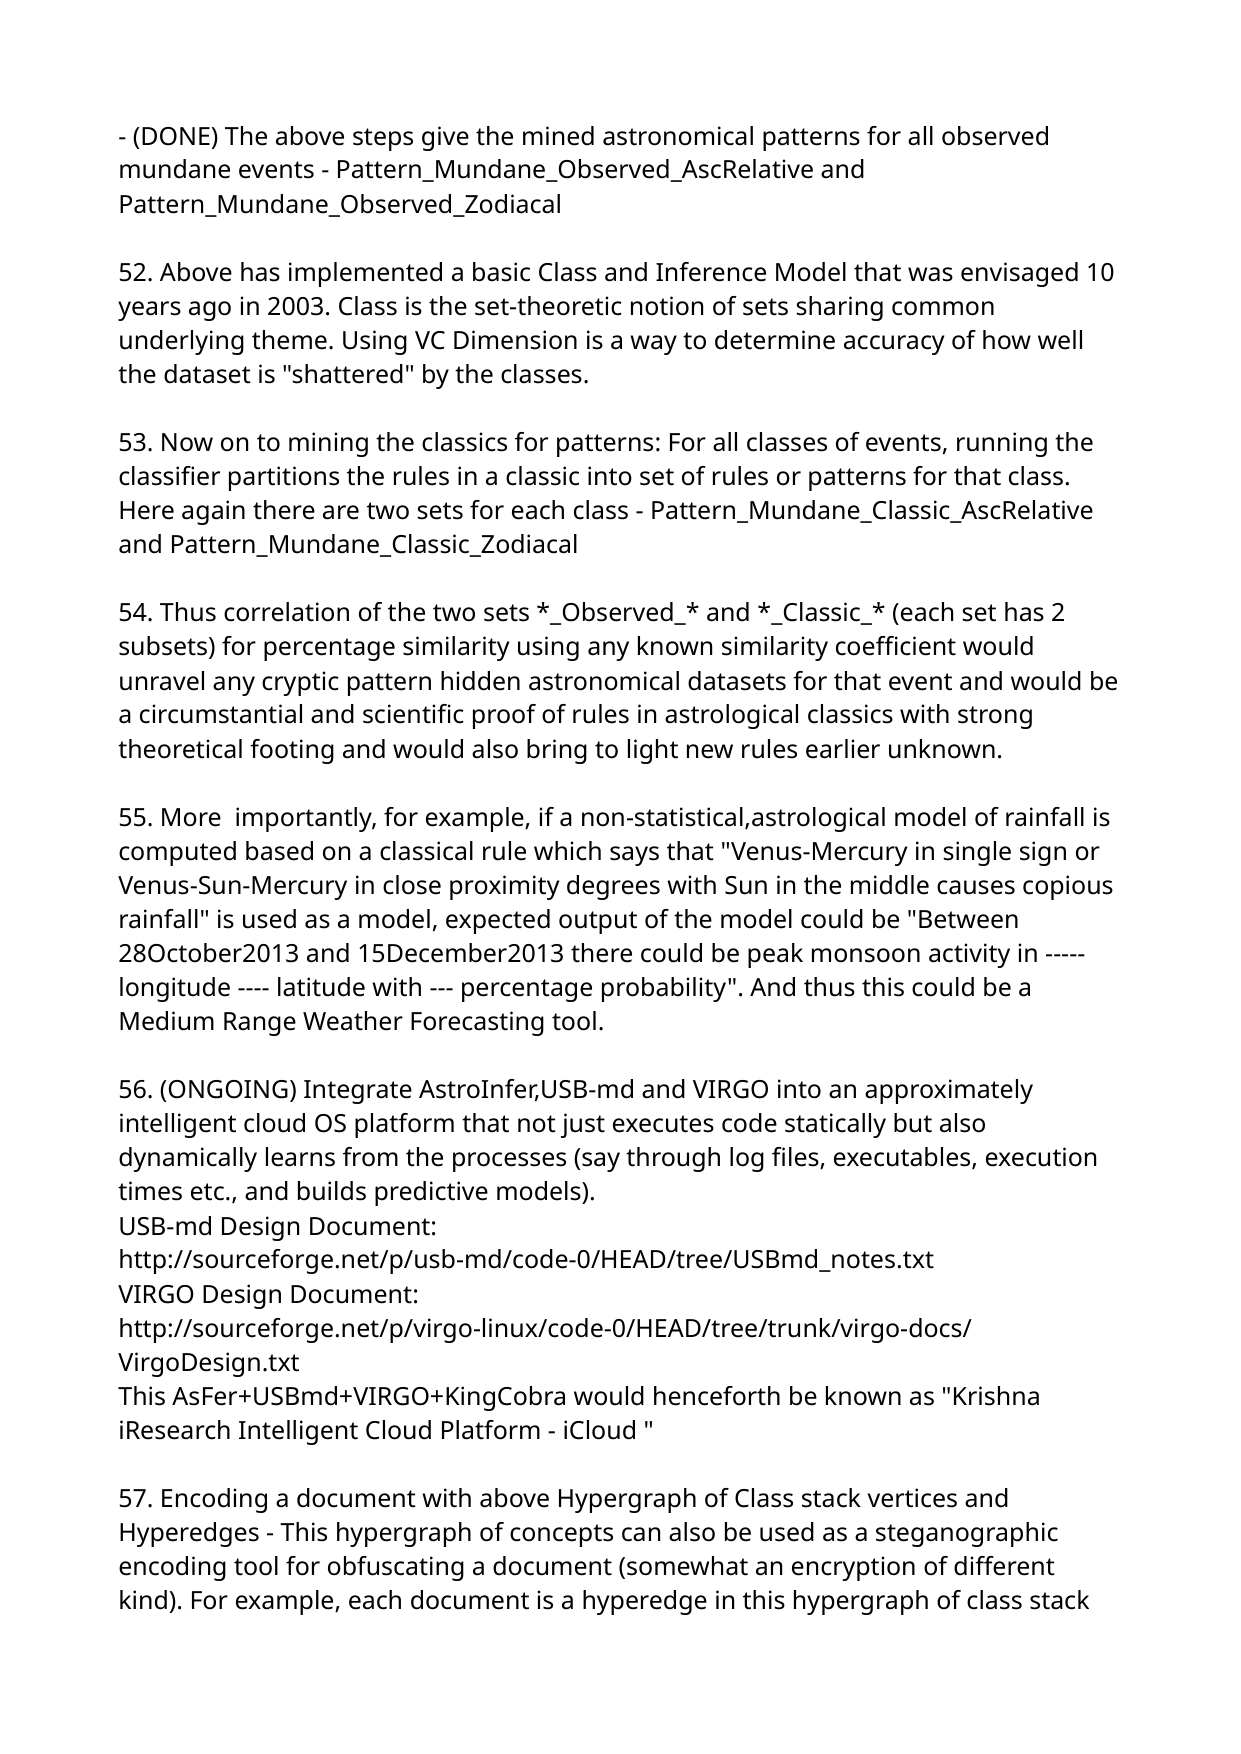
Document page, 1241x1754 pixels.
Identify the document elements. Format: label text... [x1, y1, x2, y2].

text 54. Thus correlation of the two sets *_Observed_* and *_Classic_* (each set has 2 subsets) for percentage similarity using any known similarity coefficient would unravel any cryptic pattern hidden astronomical datasets for that event and would be a circumstantial and scientific proof of rules in astrological classics with strong theoretical footing and would also bring to light new rules earlier unknown. [118, 595, 1122, 765]
text This AsFer+USBmd+VIRGO+KingCobra would henceforth be known as "Krishna iResearch Intelligent Cloud Platform - iCloud " [118, 1378, 1122, 1447]
text 57. Encoding a document with above Hypergraph of Class stack vertices and Hyperedges - This hypergraph of concepts can also be used as a steganographic encoding tool for obfuscating a document (somewhat an encryption of different kind). For example, each document is a hyperedge in this hypergraph of class stack [118, 1481, 1122, 1617]
text VIRGO Design Document: http://sourceforge.net/p/virgo-linux/code-0/HEAD/tree/trunk/virgo-docs/VirgoDesign.txt [118, 1276, 1122, 1378]
text 53. Now on to mining the classics for patterns: For all classes of events, running the classifier partitions the rules in a classic into set of rules or patterns for that class. Here again there are two sets for each class - Pattern_Mundane_Classic_AscRelative and Pattern_Mundane_Classic_Zodiacal [118, 425, 1122, 561]
text USB-md Design Document: http://sourceforge.net/p/usb-md/code-0/HEAD/tree/USBmd_notes.txt [118, 1208, 1122, 1276]
text 56. (ONGOING) Integrate AstroInfer,USB-md and VIRGO into an approximately intelligent cloud OS platform that not just executes code statically but also dynamically learns from the processes (say through log files, executables, execution times etc., and builds predictive models). [118, 1072, 1122, 1208]
text 52. Above has implemented a basic Class and Inference Model that was envisaged 10 years ago in 2003. Class is the set-theoretic notion of sets sharing common underlying theme. Using VC Dimension is a way to determine accuracy of how well the dataset is "shattered" by the classes. [118, 254, 1122, 391]
text 55. More importantly, for example, if a non-statistical,astrological model of rainfall is computed based on a classical rule which says that "Venus-Mercury in single sign or Venus-Sun-Mercury in close proximity degrees with Sun in the middle causes copious rainfall" is used as a model, expected output of the model could be "Between 28October2013 and 15December2013 there could be peak monsoon activity in ----- longitude ---- latitude with --- percentage probability". And thus this could be a Medium Range Weather Forecasting tool. [118, 799, 1122, 1038]
text - (DONE) The above steps give the mined astronomical patterns for all observed mundane events - Pattern_Mundane_Observed_AscRelative and Pattern_Mundane_Observed_Zodiacal [118, 118, 1122, 220]
